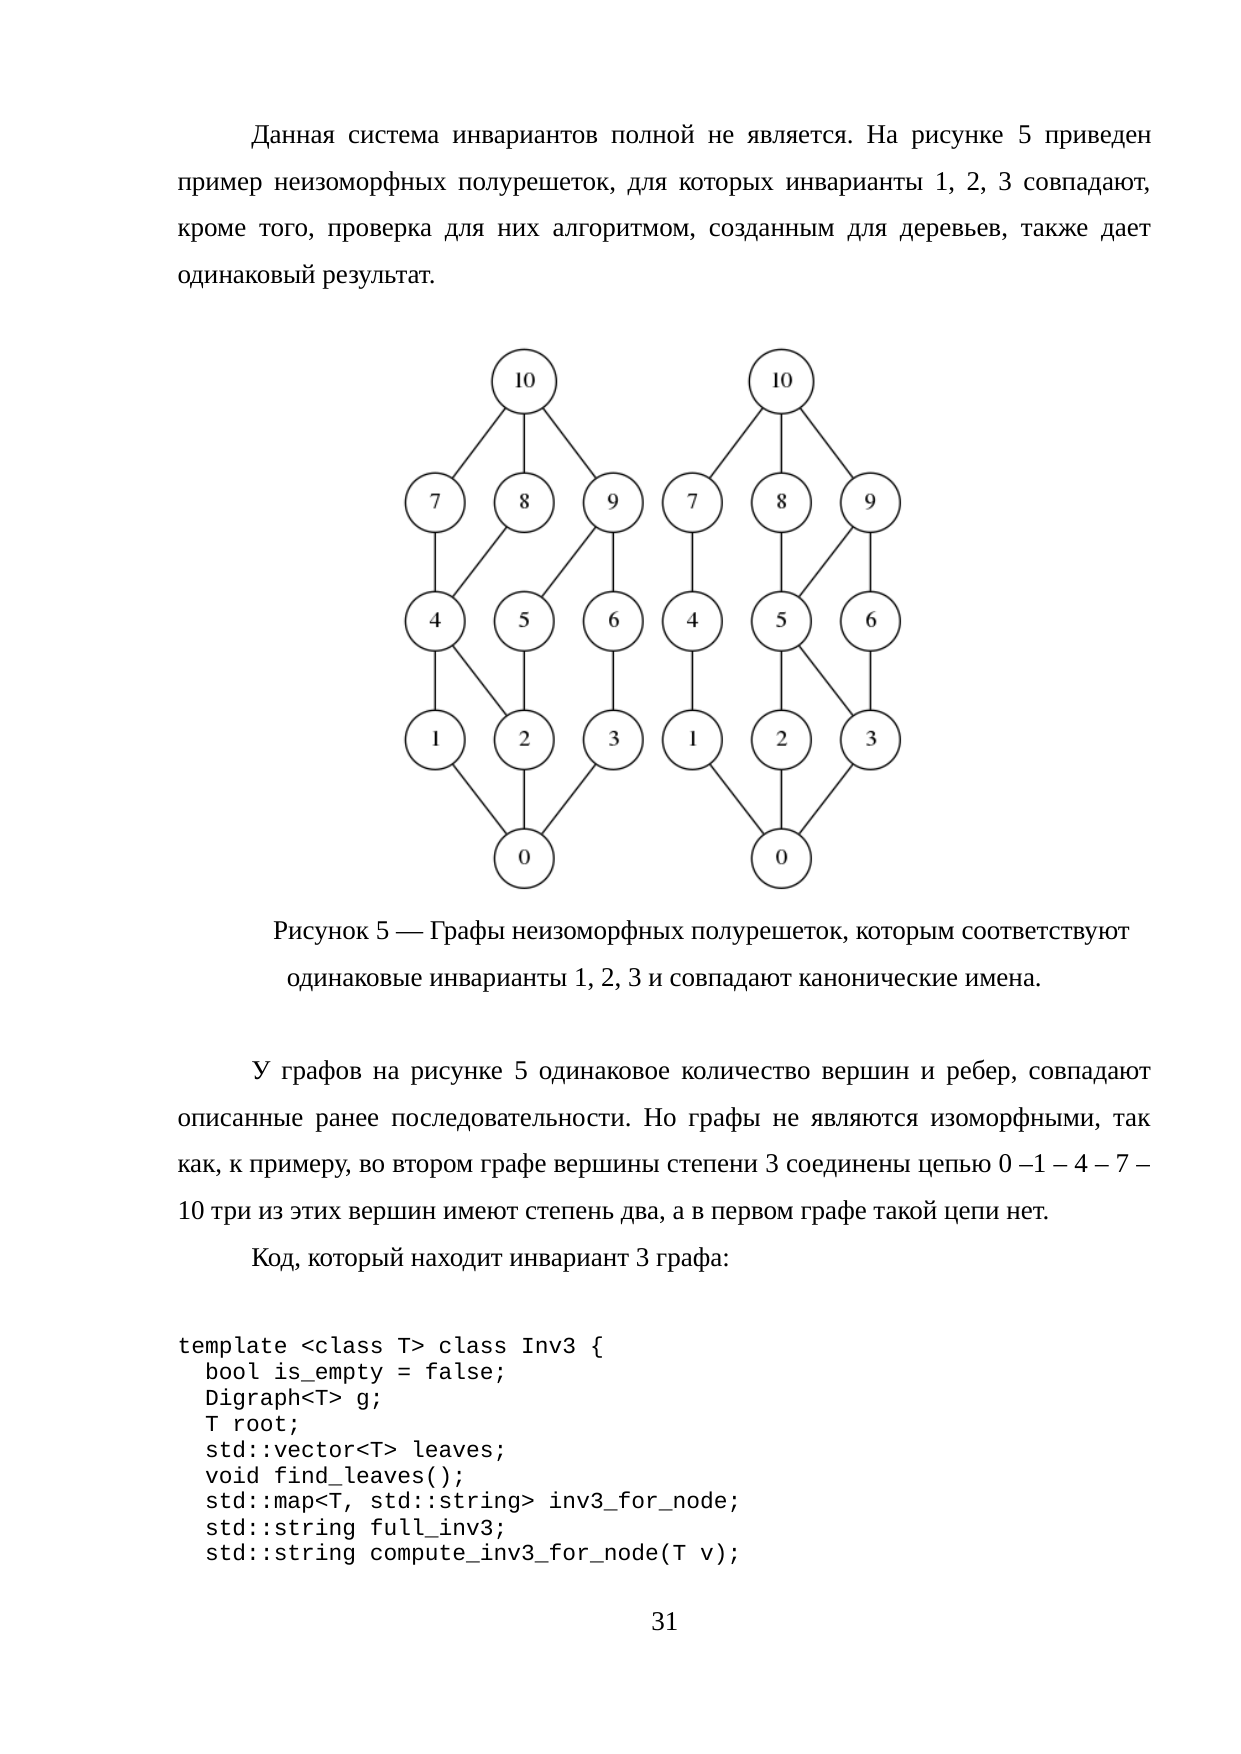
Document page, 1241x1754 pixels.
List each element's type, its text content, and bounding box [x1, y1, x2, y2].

text Digraph<T> g; [177, 1386, 1152, 1412]
picture [399, 343, 910, 899]
text std::map<T, std::string> inv3_for_node; [177, 1490, 1152, 1516]
text void find_leaves(); [177, 1464, 1152, 1490]
text Код, который находит инвариант 3 графа: [177, 1241, 1152, 1272]
text Рисунок 5 — Графы неизоморфных полурешеток, которым соответствуют одинаковые инварианты 1, 2, 3 и совпадают канонические имена. [177, 899, 1152, 992]
text std::vector<T> leaves; [177, 1438, 1152, 1464]
text std::string full_inv3; [177, 1516, 1152, 1542]
text У графов на рисунке 5 одинаковое количество вершин и ребер, совпадают описанные ранее последовательности. Но графы не являются изоморфными, так как, к примеру, во втором графе вершины степени 3 соединены цепью 0 –1 – 4 – 7 – 10 три из этих вершин имеют степень два, а в первом графе такой цепи нет. [177, 1054, 1152, 1225]
text Данная система инвариантов полной не является. На рисунке 5 приведен пример неизоморфных полурешеток, для которых инварианты 1, 2, 3 совпадают, кроме того, проверка для них алгоритмом, созданным для деревьев, также дает одинаковый результат. [177, 118, 1152, 289]
text bool is_empty = false; [177, 1360, 1152, 1386]
text template <class T> class Inv3 { [177, 1334, 1152, 1360]
text std::string compute_inv3_for_node(T v); [177, 1542, 1152, 1568]
text T root; [177, 1412, 1152, 1438]
